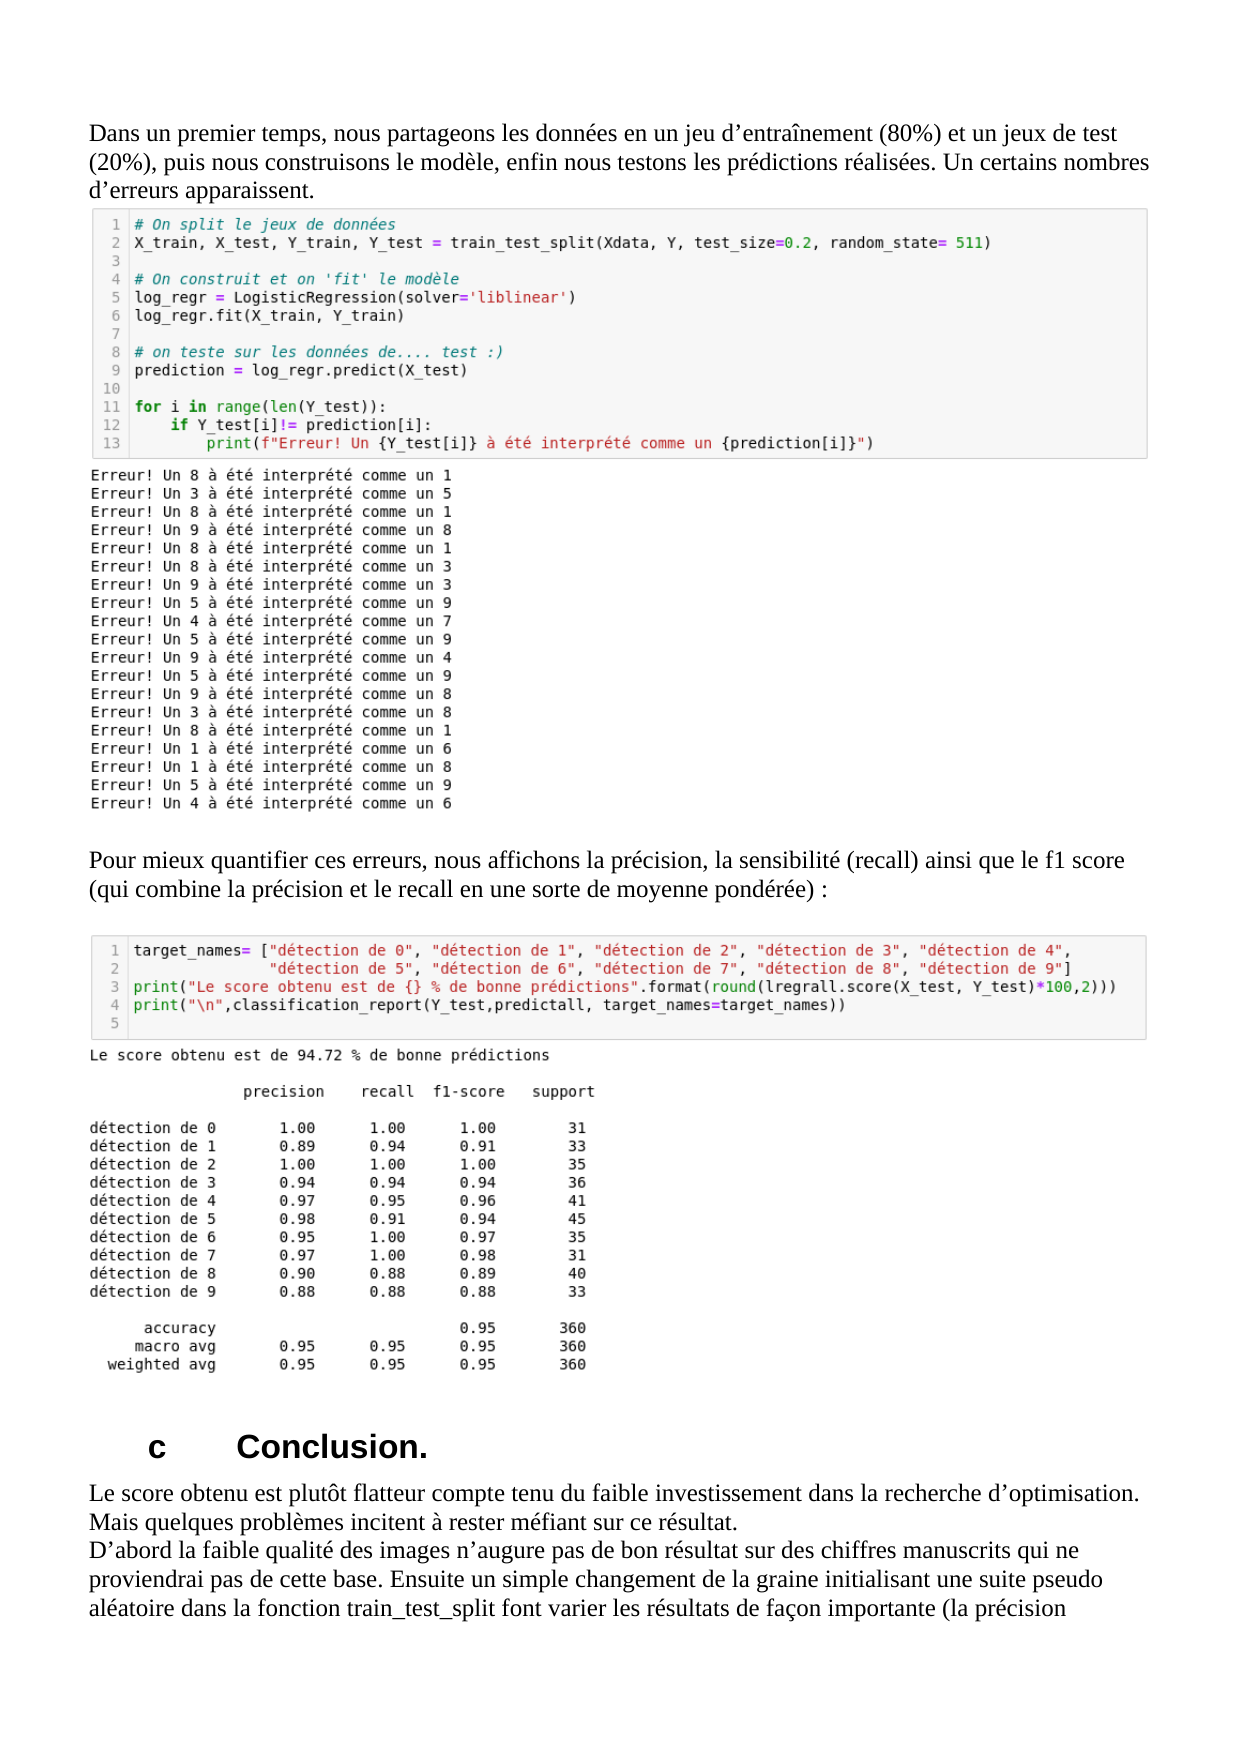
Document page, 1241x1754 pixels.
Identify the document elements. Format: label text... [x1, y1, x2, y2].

text Le score obtenu est plutôt flatteur compte tenu du faible investissement dans la recherche d’optimisation. Mais quelques problèmes incitent à rester méfiant sur ce résultat. [88, 1478, 1152, 1535]
text D’abord la faible qualité des images n’augure pas de bon résultat sur des chiffres manuscrits qui ne proviendrai pas de cette base. Ensuite un simple changement de la graine initialisant une suite pseudo aléatoire dans la fonction train_test_split font varier les résultats de façon importante (la précision [88, 1535, 1152, 1622]
subtitle Conclusion. [88, 1427, 1152, 1465]
picture [88, 931, 1152, 1377]
picture [88, 204, 1152, 817]
text Pour mieux quantifier ces erreurs, nous affichons la précision, la sensibilité (recall) ainsi que le f1 score (qui combine la précision et le recall en une sorte de moyenne pondérée) : [88, 845, 1152, 902]
text Dans un premier temps, nous partageons les données en un jeu d’entraînement (80%) et un jeux de test (20%), puis nous construisons le modèle, enfin nous testons les prédictions réalisées. Un certains nombres d’erreurs apparaissent. [88, 118, 1152, 204]
